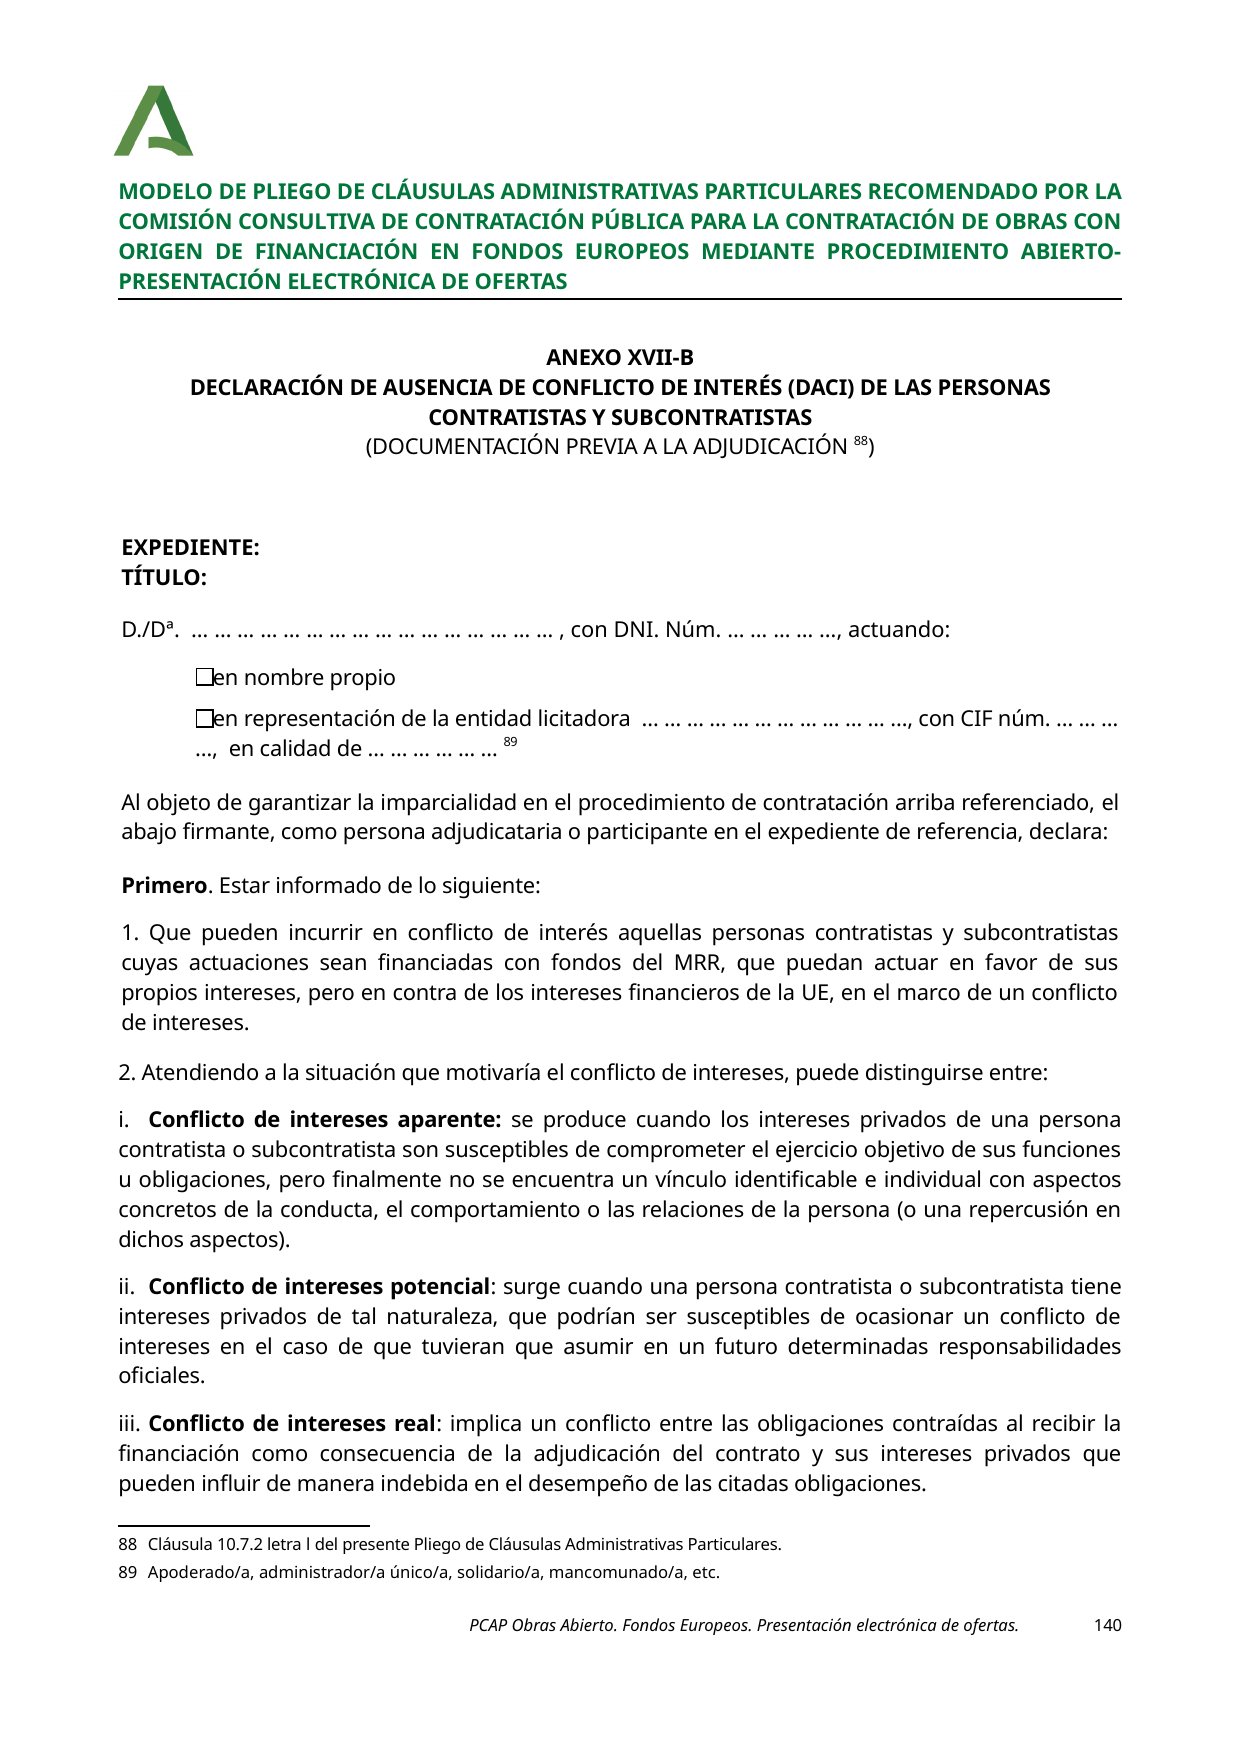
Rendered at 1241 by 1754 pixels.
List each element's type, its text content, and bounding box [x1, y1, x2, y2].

text en representación de la entidad licitadora … … … … … … … … … … … …, con CIF núm. … … … …, en calidad de … … … … … … [192, 701, 1122, 766]
text (DOCUMENTACIÓN PREVIA A LA ADJUDICACIÓN ) [118, 431, 1122, 461]
picture [109, 81, 198, 160]
text TÍTULO: [118, 562, 1122, 592]
list Conflicto de intereses aparente: se produce cuando los intereses privados de una persona contratista o subcontratista son susceptibles de comprometer el ejercicio objetivo de sus funciones u obligaciones, pero finalmente no se encuentra un vínculo identificable e individual con aspectos concretos de la conducta, el comportamiento o las relaciones de la persona (o una repercusión en dichos aspectos). [118, 1104, 1122, 1253]
text 1. Que pueden incurrir en conflicto de interés aquellas personas contratistas y subcontratistas cuyas actuaciones sean financiadas con fondos del MRR, que puedan actuar en favor de sus propios intereses, pero en contra de los intereses financieros de la UE, en el marco de un conflicto de intereses. [118, 914, 1122, 1039]
text Apoderado/a, administrador/a único/a, solidario/a, mancomunado/a, etc. [118, 1561, 1122, 1584]
list Conflicto de intereses potencial: surge cuando una persona contratista o subcontratista tiene intereses privados de tal naturaleza, que podrían ser susceptibles de ocasionar un conflicto de intereses en el caso de que tuvieran que asumir en un futuro determinadas responsabilidades oficiales. [118, 1271, 1122, 1390]
text DECLARACIÓN DE AUSENCIA DE CONFLICTO DE INTERÉS (DACI) DE LAS PERSONAS CONTRATISTAS Y SUBCONTRATISTAS [118, 372, 1122, 431]
list Conflicto de intereses real: implica un conflicto entre las obligaciones contraídas al recibir la financiación como consecuencia de la adjudicación del contrato y sus intereses privados que pueden influir de manera indebida en el desempeño de las citadas obligaciones. [118, 1408, 1122, 1497]
text MODELO DE PLIEGO DE CLÁUSULAS ADMINISTRATIVAS PARTICULARES RECOMENDADO POR LA COMISIÓN CONSULTIVA DE CONTRATACIÓN PÚBLICA PARA LA CONTRATACIÓN DE OBRAS CON ORIGEN DE FINANCIACIÓN EN FONDOS EUROPEOS MEDIANTE PROCEDIMIENTO ABIERTO- PRESENTACIÓN ELECTRÓNICA DE OFERTAS [118, 176, 1122, 298]
text Cláusula 10.7.2 letra l del presente Pliego de Cláusulas Administrativas Particulares. [118, 1532, 1122, 1555]
text Primero. Estar informado de lo siguiente: [118, 867, 1122, 899]
text ANEXO XVII-B [118, 342, 1122, 372]
text Al objeto de garantizar la imparcialidad en el procedimiento de contratación arriba referenciado, el abajo firmante, como persona adjudicataria o participante en el expediente de referencia, declara: [118, 784, 1122, 849]
text 2. Atendiendo a la situación que motivaría el conflicto de intereses, puede distinguirse entre: [118, 1057, 1122, 1087]
text en nombre propio [192, 659, 1122, 694]
text EXPEDIENTE: [118, 529, 1122, 562]
text D./Dª. … … … … … … … … … … … … … … … … , con DNI. Núm. … … … … …, actuando: [118, 614, 1122, 647]
